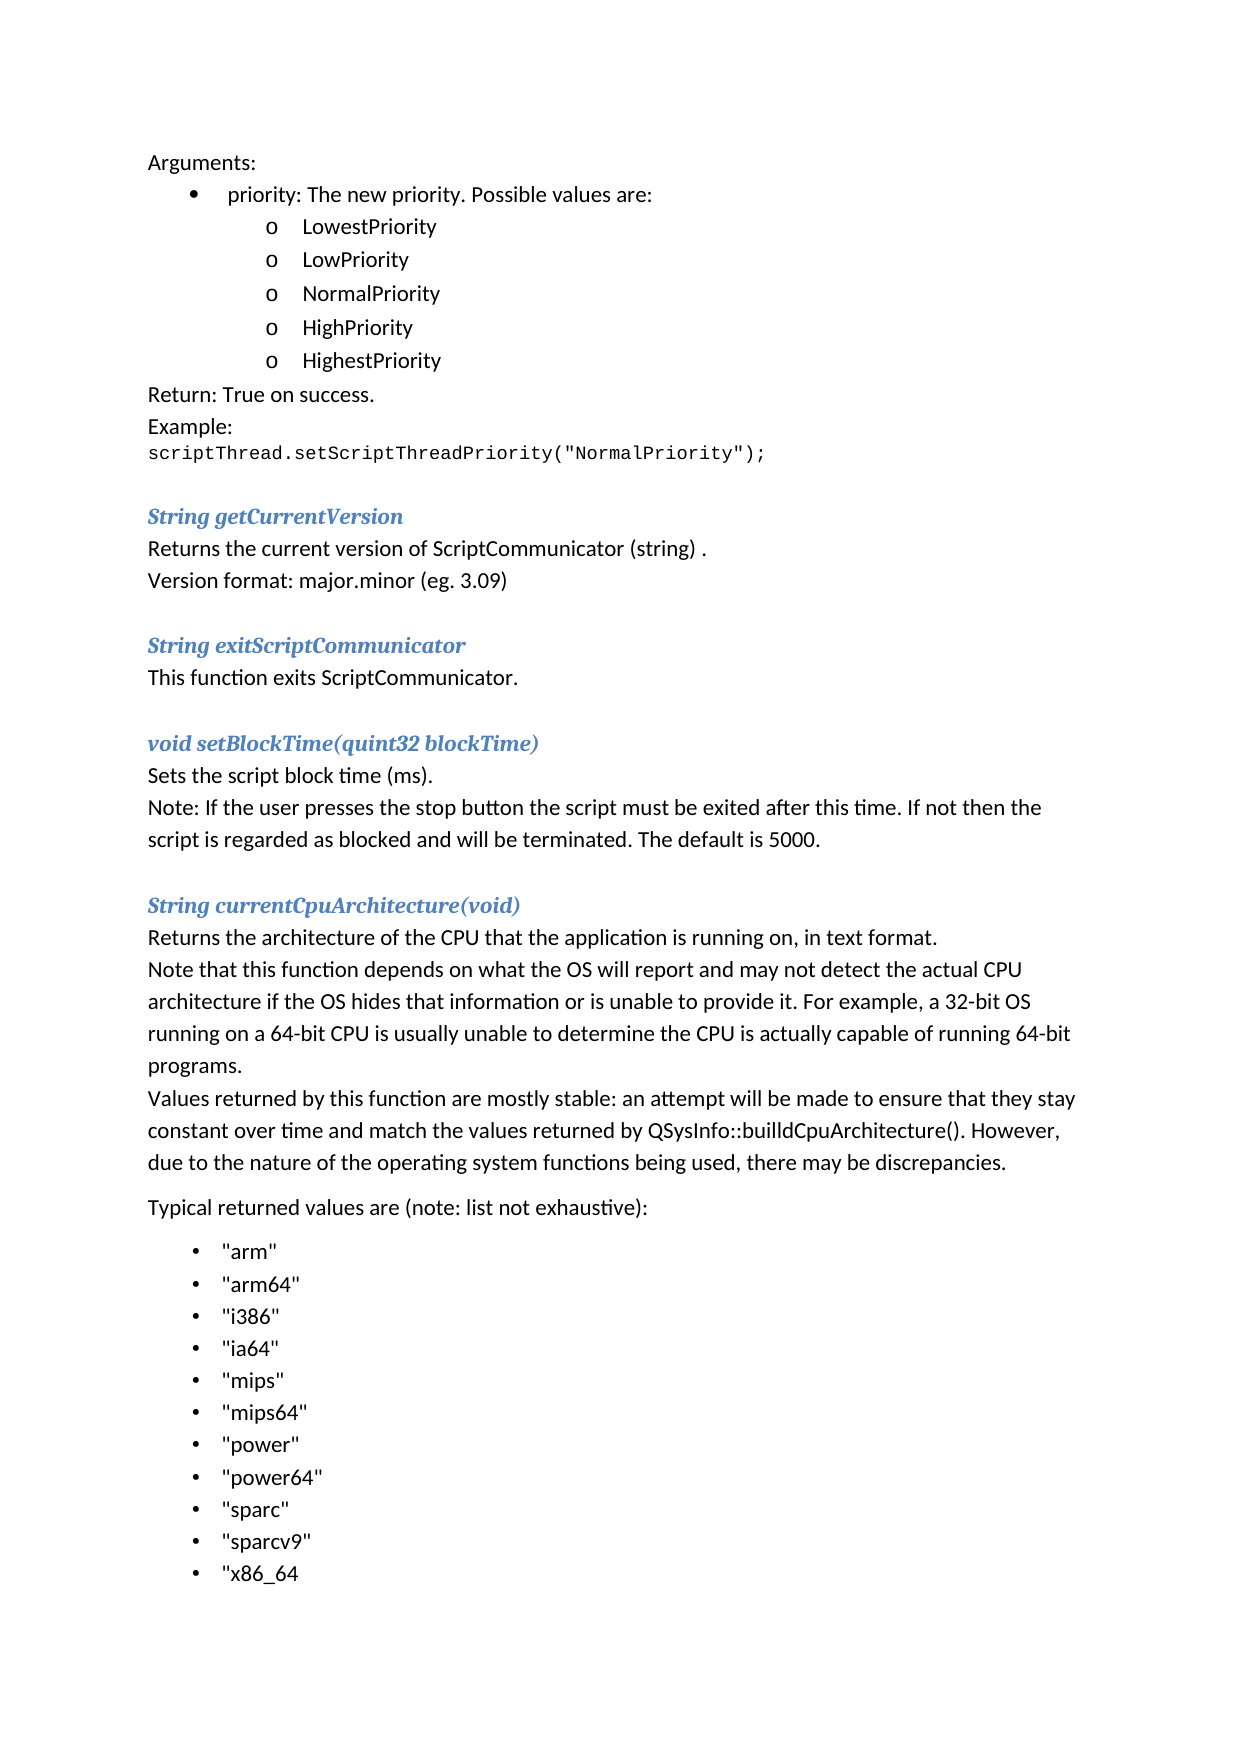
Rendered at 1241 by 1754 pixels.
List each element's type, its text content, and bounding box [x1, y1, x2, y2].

list "arm64" [192, 1270, 1093, 1298]
list HighestPriority [265, 346, 1093, 375]
list "i386" [192, 1302, 1093, 1330]
subtitle String getCurrentVersion [148, 503, 1093, 530]
text scriptThread.setScriptThreadPriority("NormalPriority"); [148, 444, 1093, 465]
text Sets the script block time (ms). [148, 761, 1093, 789]
text Note: If the user presses the stop button the script must be exited after this time. If not then the script is regarded as blocked and will be terminated. The default is 5000. [148, 793, 1093, 853]
list "sparcv9" [192, 1527, 1093, 1555]
text Returns the architecture of the CPU that the application is running on, in text format. [148, 923, 1093, 951]
list HighPriority [265, 313, 1093, 342]
list NormalPriority [265, 279, 1093, 308]
text This function exits ScriptCommunicator. [148, 663, 1093, 691]
text Values returned by this function are mostly stable: an attempt will be made to ensure that they stay constant over time and match the values returned by QSysInfo::builldCpuArchitecture(). However, due to the nature of the operating system functions being used, there may be discrepancies. [148, 1084, 1093, 1176]
list "sparc" [192, 1495, 1093, 1523]
list "power" [192, 1431, 1093, 1459]
list "power64" [192, 1463, 1093, 1491]
subtitle String currentCpuArchitecture(void) [148, 893, 1093, 919]
text Arguments: [148, 148, 1093, 176]
list "mips64" [192, 1398, 1093, 1426]
text Returns the current version of ScriptCommunicator (string) . [148, 534, 1093, 562]
text Typical returned values are (note: list not exhaustive): [148, 1193, 1093, 1221]
list "mips" [192, 1366, 1093, 1394]
list priority: The new priority. Possible values are: [190, 180, 1093, 208]
text Version format: major.minor (eg. 3.09) [148, 566, 1093, 594]
text Return: True on success. [148, 380, 1093, 408]
list LowPriority [265, 246, 1093, 275]
list "x86_64 [192, 1559, 1093, 1587]
text Example: [148, 412, 1093, 440]
list "arm" [192, 1237, 1093, 1266]
list LowestPriority [265, 212, 1093, 241]
list "ia64" [192, 1334, 1093, 1362]
text Note that this function depends on what the OS will report and may not detect the actual CPU architecture if the OS hides that information or is unable to provide it. For example, a 32-bit OS running on a 64-bit CPU is usually unable to determine the CPU is actually capable of running 64-bit programs. [148, 955, 1093, 1079]
subtitle String exitScriptCommunicator [148, 633, 1093, 659]
subtitle void setBlockTime(quint32 blockTime) [148, 731, 1093, 757]
